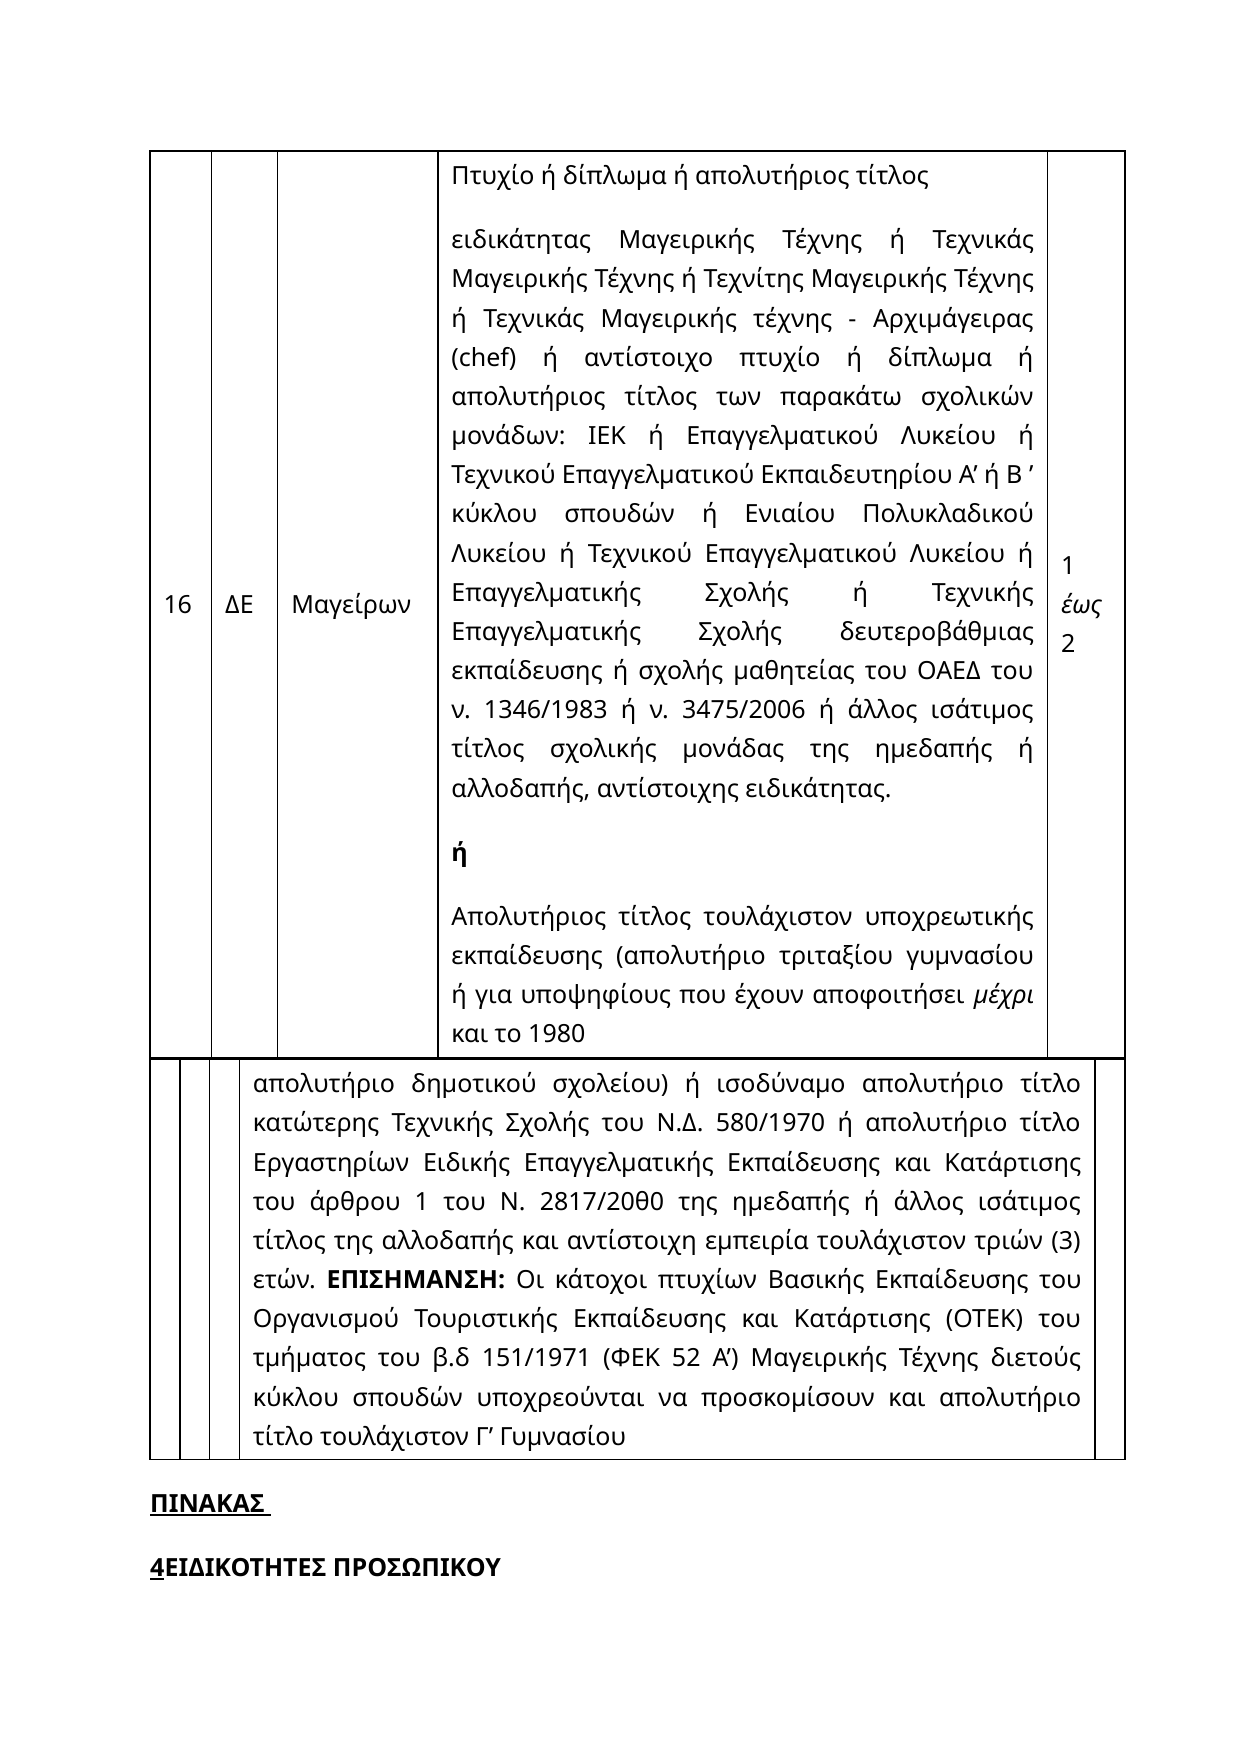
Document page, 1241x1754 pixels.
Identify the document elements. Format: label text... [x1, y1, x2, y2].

table_cell Μαγείρων [278, 152, 437, 1056]
table_cell ΔΕ [212, 152, 277, 1056]
table_header [210, 1060, 239, 1459]
table_header [151, 1060, 179, 1459]
table_cell 1 έως 2 [1048, 152, 1124, 1056]
text 4ΕΙΔΙΚΟΤΗΤΕΣ ΠΡΟΣΩΠΙΚΟΥ [150, 1549, 1090, 1583]
text ΠΙΝΑΚΑΣ [150, 1485, 1090, 1519]
table_cell 16 [151, 152, 211, 1056]
table_cell Πτυχίο ή δίπλωμα ή απολυτήριος τίτλος ειδικάτητας Μαγειρικής Τέχνης ή Τεχνικάς Μαγειρικής Τέχνης ή Τεχνίτης Μαγειρικής Τέχνης ή Τεχνικάς Μαγειρικής τέχνης - Αρχιμάγειρας (chef) ή αντίστοιχο πτυχίο ή δίπλωμα ή απολυτήριος τίτλος των παρακάτω σχολικών μονάδων: ΙΕΚ ή Επαγγελματικού Λυκείου ή Τεχνικού Επαγγελματικού Εκπαιδευτηρίου Α’ ή Β ’ κύκλου σπουδών ή Ενιαίου Πολυκλαδικού Λυκείου ή Τεχνικού Επαγγελματικού Λυκείου ή Επαγγελματικής Σχολής ή Τεχνικής Επαγγελματικής Σχολής δευτεροβάθμιας εκπαίδευσης ή σχολής μαθητείας του ΟΑΕΔ του ν. 1346/1983 ή ν. 3475/2006 ή άλλος ισάτιμος τίτλος σχολικής μονάδας της ημεδαπής ή αλλοδαπής, αντίστοιχης ειδικάτητας. ή Απολυτήριος τίτλος τουλάχιστον υποχρεωτικής εκπαίδευσης (απολυτήριο τριταξίου γυμνασίου ή για υποψηφίους που έχουν αποφοιτήσει μέχρι και το 1980 [439, 152, 1047, 1056]
table_header απολυτήριο δημοτικού σχολείου) ή ισοδύναμο απολυτήριο τίτλο κατώτερης Τεχνικής Σχολής του Ν.Δ. 580/1970 ή απολυτήριο τίτλο Εργαστηρίων Ειδικής Επαγγελματικής Εκπαίδευσης και Κατάρτισης του άρθρου 1 του Ν. 2817/20θ0 της ημεδαπής ή άλλος ισάτιμος τίτλος της αλλοδαπής και αντίστοιχη εμπειρία τουλάχιστον τριών (3) ετών. ΕΠΙΣΗΜΑΝΣΗ: Οι κάτοχοι πτυχίων Βασικής Εκπαίδευσης του Οργανισμού Τουριστικής Εκπαίδευσης και Κατάρτισης (ΟΤΕΚ) του τμήματος του β.δ 151/1971 (ΦΕΚ 52 Α’) Μαγειρικής Τέχνης διετούς κύκλου σπουδών υποχρεούνται να προσκομίσουν και απολυτήριο τίτλο τουλάχιστον Γ’ Γυμνασίου [240, 1060, 1094, 1459]
table_header [181, 1060, 209, 1459]
table_header [1096, 1060, 1124, 1459]
